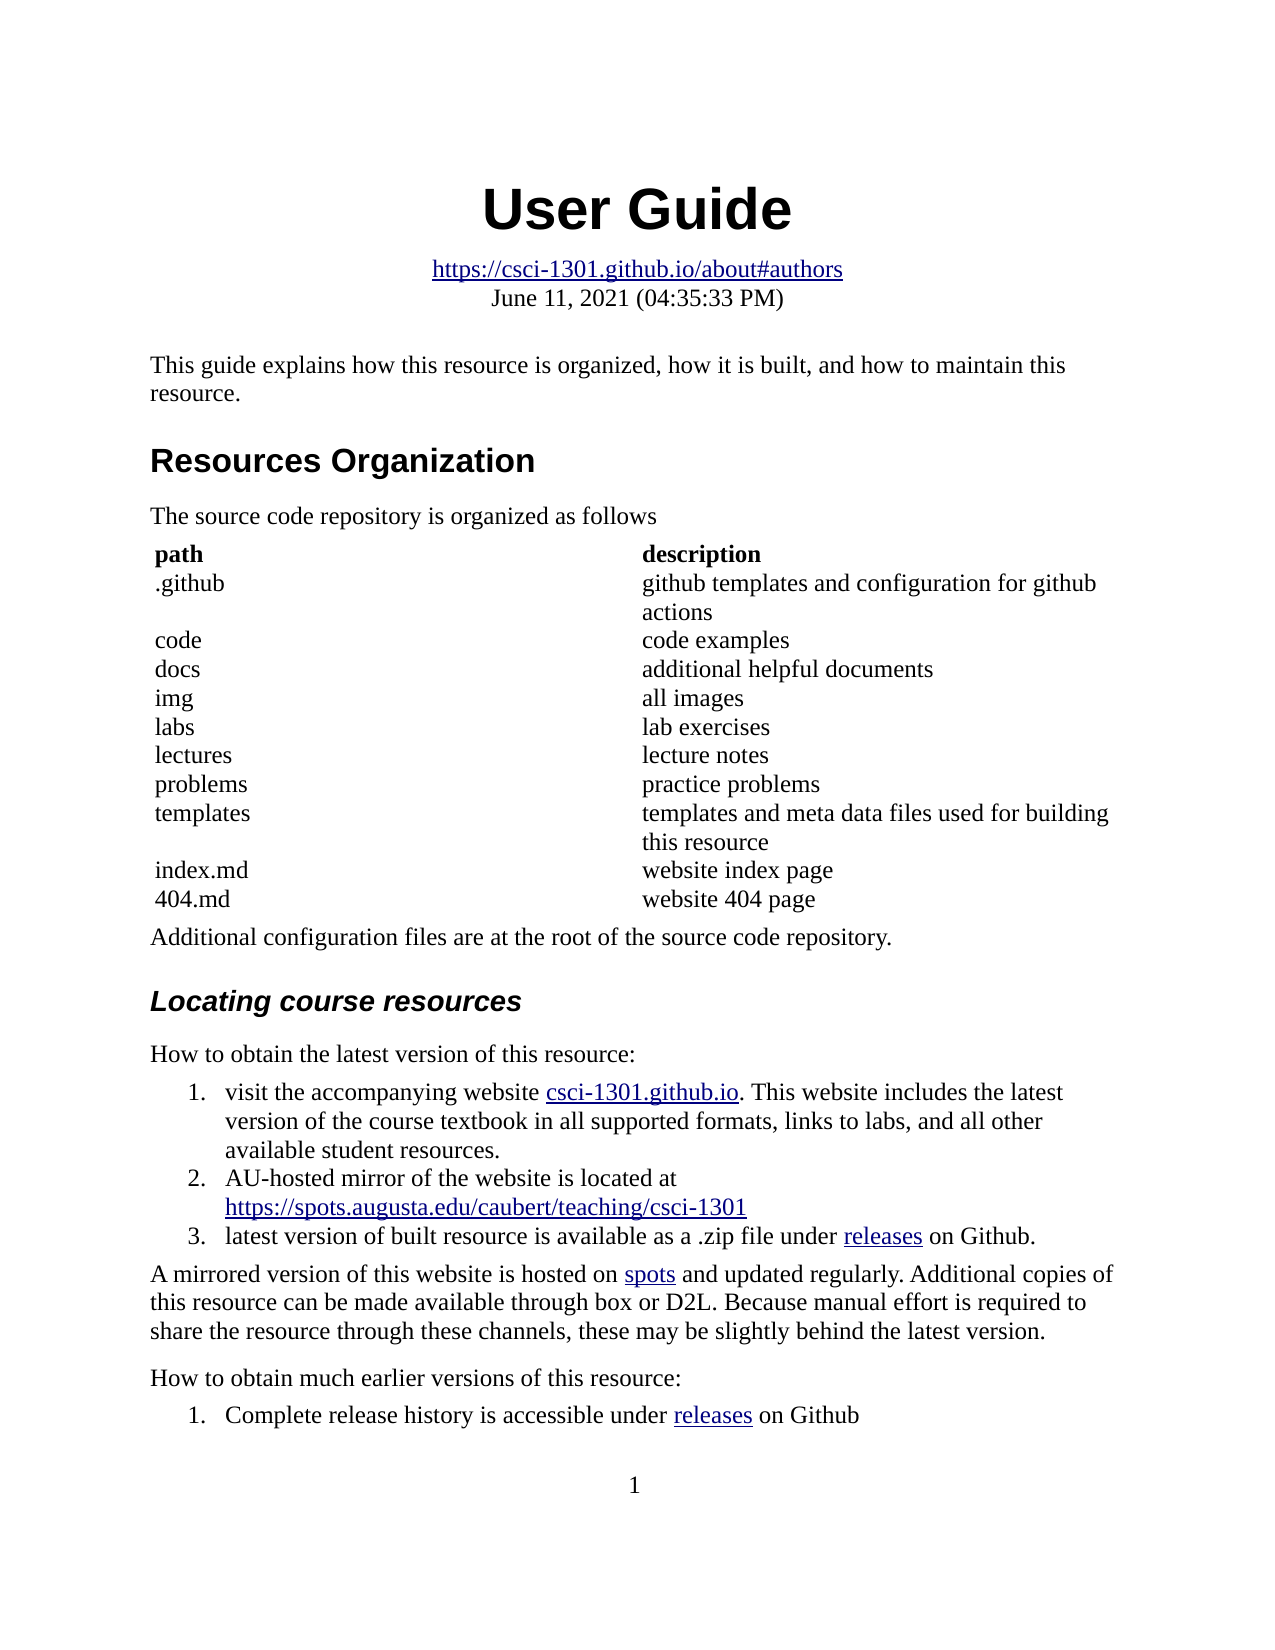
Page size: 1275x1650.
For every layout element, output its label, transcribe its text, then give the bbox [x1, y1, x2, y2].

text https://csci-1301.github.io/about#authors [150, 254, 1125, 283]
text How to obtain much earlier versions of this resource: [150, 1363, 1125, 1392]
table_cell templates [150, 798, 637, 855]
table_cell practice problems [638, 769, 1125, 798]
text How to obtain the latest version of this resource: [150, 1039, 1125, 1068]
table_cell all images [638, 683, 1125, 712]
text A mirrored version of this website is hosted on spots and updated regularly. Additional copies of this resource can be made available through box or D2L. Because manual effort is required to share the resource through these channels, these may be slightly behind the latest version. [150, 1259, 1125, 1345]
text This guide explains how this resource is organized, how it is built, and how to maintain this resource. [150, 350, 1125, 407]
table_cell labs [150, 712, 637, 740]
table_cell website 404 page [638, 884, 1125, 913]
table_cell lecture notes [638, 740, 1125, 769]
table_cell img [150, 683, 637, 712]
table_header path [150, 539, 637, 568]
list Complete release history is accessible under releases on Github [187, 1401, 1125, 1429]
subtitle Locating course resources [150, 984, 1125, 1018]
table_cell lab exercises [638, 712, 1125, 740]
text June 11, 2021 (04:35:33 PM) [150, 283, 1125, 312]
table_header description [638, 539, 1125, 568]
table_cell code examples [638, 625, 1125, 654]
table_cell .github [150, 568, 637, 625]
subtitle Resources Organization [150, 441, 1125, 480]
text Additional configuration files are at the root of the source code repository. [150, 922, 1125, 951]
table_cell github templates and configuration for github actions [638, 568, 1125, 625]
text The source code repository is organized as follows [150, 501, 1125, 530]
list visit the accompanying website csci-1301.github.io. This website includes the latest version of the course textbook in all supported formats, links to labs, and all other available student resources. [187, 1077, 1125, 1163]
table_cell lectures [150, 740, 637, 769]
list latest version of built resource is available as a .zip file under releases on Github. [187, 1221, 1125, 1250]
table_cell docs [150, 654, 637, 683]
table_cell 404.md [150, 884, 637, 913]
table_cell problems [150, 769, 637, 798]
table_cell code [150, 625, 637, 654]
title User Guide [150, 175, 1125, 242]
table_cell additional helpful documents [638, 654, 1125, 683]
list AU-hosted mirror of the website is located at https://spots.augusta.edu/caubert/teaching/csci-1301 [187, 1163, 1125, 1221]
table_cell templates and meta data files used for building this resource [638, 798, 1125, 855]
table_cell website index page [638, 855, 1125, 884]
table_cell index.md [150, 855, 637, 884]
